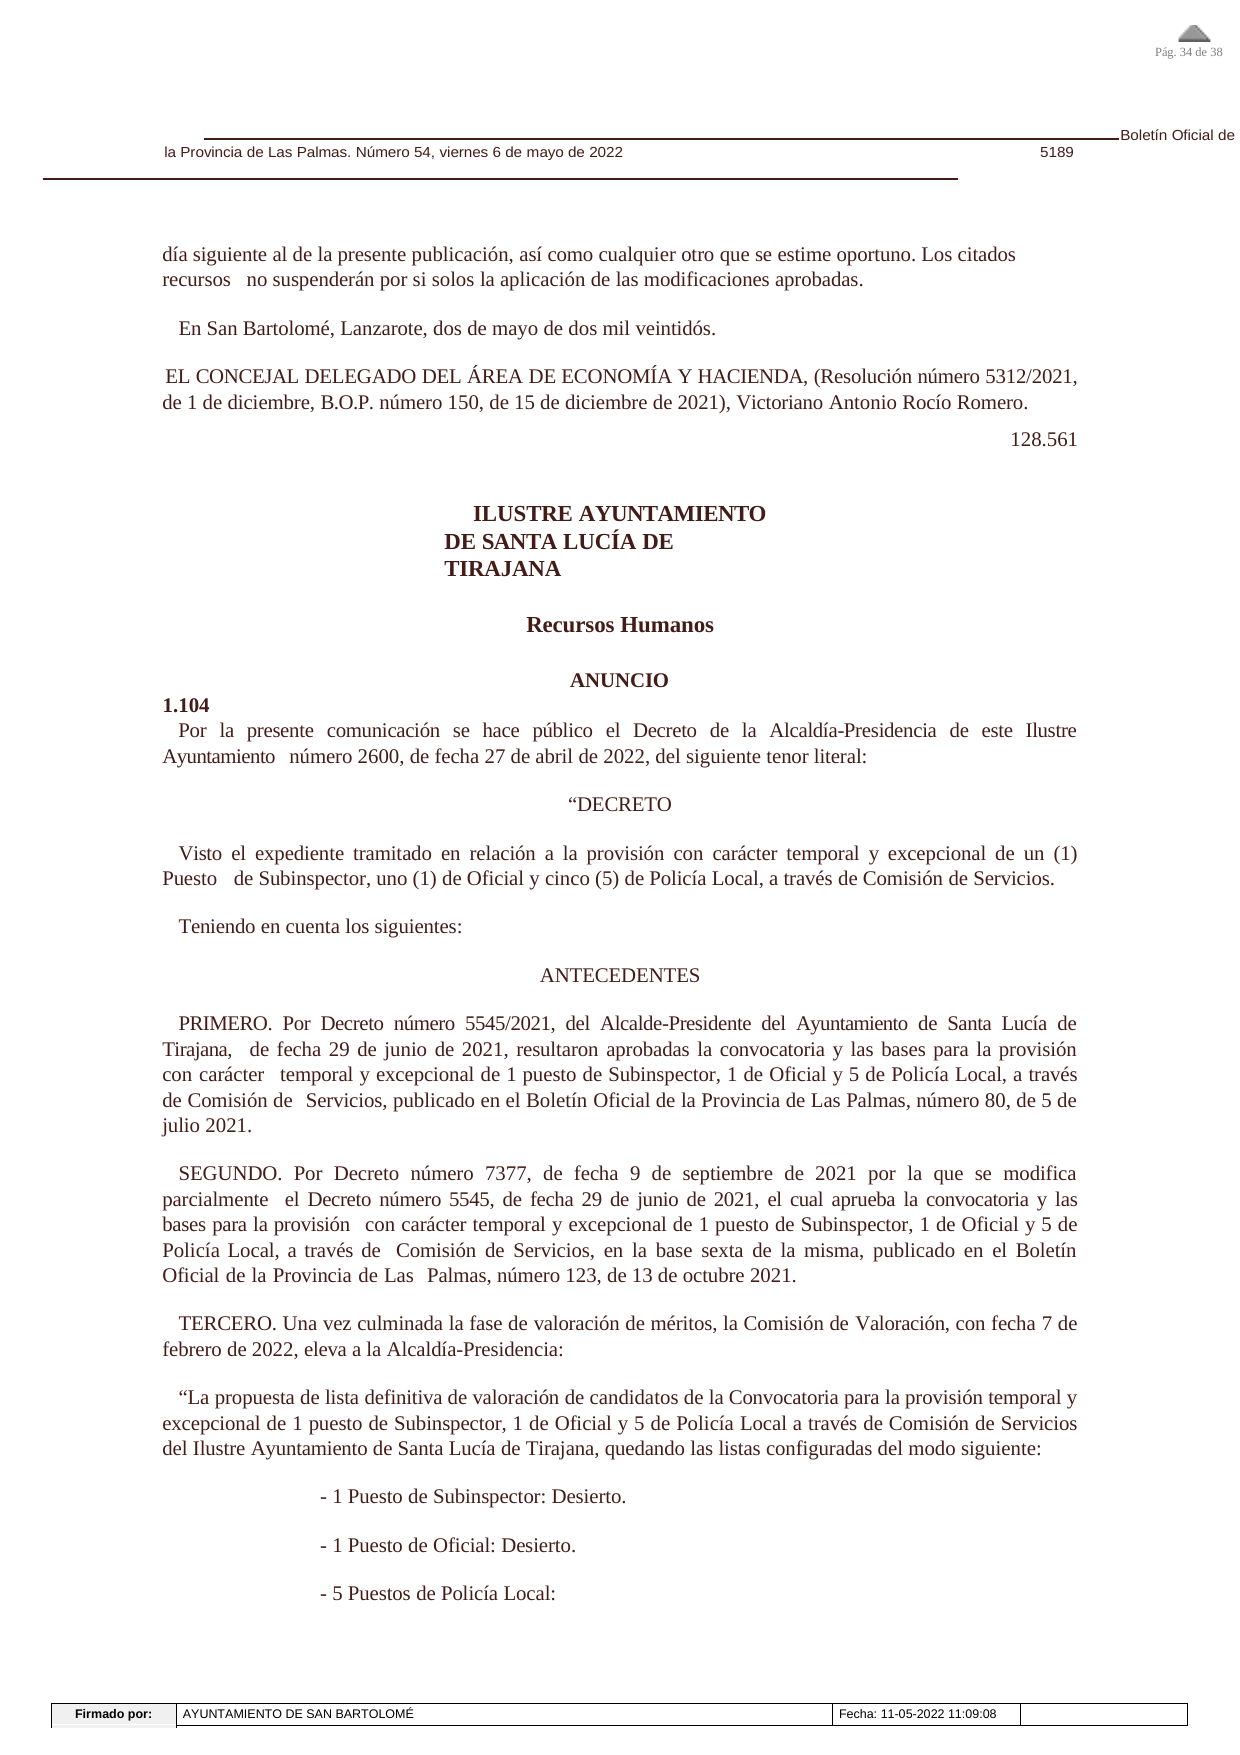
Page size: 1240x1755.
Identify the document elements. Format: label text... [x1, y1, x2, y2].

text “DECRETO [165, 792, 1075, 816]
text ANUNCIO [570, 668, 1235, 692]
text En San Bartolomé, Lanzarote, dos de mayo de dos mil veintidós. [178, 315, 1235, 339]
subtitle ILUSTRE AYUNTAMIENTO DE SANTA LUCÍA DE TIRAJANA [444, 500, 796, 582]
text de 1 de diciembre, B.O.P. número 150, de 15 de diciembre de 2021), Victoriano Antonio Rocío Romero. [162, 389, 1235, 414]
text “La propuesta de lista definitiva de valoración de candidatos de la Convocatoria para la provisión temporal y excepcional de 1 puesto de Subinspector, 1 de Oficial y 5 de Policía Local a través de Comisión de Servicios del Ilustre Ayuntamiento de Santa Lucía de Tirajana, quedando las listas configuradas del modo siguiente: [162, 1385, 1078, 1460]
table_header [1021, 1704, 1187, 1724]
list 5 Puestos de Policía Local: [320, 1581, 1235, 1605]
picture [1177, 25, 1211, 42]
text Recursos Humanos [165, 611, 1075, 637]
list 1 Puesto de Oficial: Desierto. [320, 1533, 1235, 1557]
list 1 Puesto de Subinspector: Desierto. [320, 1484, 1235, 1508]
text día siguiente al de la presente publicación, así como cualquier otro que se estime oportuno. Los citados recursos no suspenderán por si solos la aplicación de las modificaciones aprobadas. [162, 242, 1087, 291]
subtitle 1.104 [42, 693, 209, 717]
text SEGUNDO. Por Decreto número 7377, de fecha 9 de septiembre de 2021 por la que se modifica parcialmente el Decreto número 5545, de fecha 29 de junio de 2021, el cual aprueba la convocatoria y las bases para la provisión con carácter temporal y excepcional de 1 puesto de Subinspector, 1 de Oficial y 5 de Policía Local, a través de Comisión de Servicios, en la base sexta de la misma, publicado en el Boletín Oficial de la Provincia de Las Palmas, número 123, de 13 de octubre 2021. [162, 1161, 1078, 1287]
text PRIMERO. Por Decreto número 5545/2021, del Alcalde-Presidente del Ayuntamiento de Santa Lucía de Tirajana, de fecha 29 de junio de 2021, resultaron aprobadas la convocatoria y las bases para la provisión con carácter temporal y excepcional de 1 puesto de Subinspector, 1 de Oficial y 5 de Policía Local, a través de Comisión de Servicios, publicado en el Boletín Oficial de la Provincia de Las Palmas, número 80, de 5 de julio 2021. [162, 1011, 1078, 1137]
text ANTECEDENTES [165, 963, 1075, 987]
table_header Fecha: 11-05-2022 11:09:08 [833, 1704, 1020, 1724]
table_header Firmado por: [52, 1704, 176, 1724]
table_header AYUNTAMIENTO DE SAN BARTOLOMÉ [177, 1704, 832, 1724]
text 128.561 [42, 427, 1078, 451]
text Visto el expediente tramitado en relación a la provisión con carácter temporal y excepcional de un (1) Puesto de Subinspector, uno (1) de Oficial y cinco (5) de Policía Local, a través de Comisión de Servicios. [162, 841, 1078, 890]
text Por la presente comunicación se hace público el Decreto de la Alcaldía-Presidencia de este Ilustre Ayuntamiento número 2600, de fecha 27 de abril de 2022, del siguiente tenor literal: [162, 718, 1078, 768]
text Teniendo en cuenta los siguientes: [178, 914, 1235, 938]
text EL CONCEJAL DELEGADO DEL ÁREA DE ECONOMÍA Y HACIENDA, (Resolución número 5312/2021, [42, 364, 1078, 388]
text TERCERO. Una vez culminada la fase de valoración de méritos, la Comisión de Valoración, con fecha 7 de febrero de 2022, eleva a la Alcaldía-Presidencia: [162, 1311, 1077, 1361]
text Boletín Oficial de la Provincia de Las Palmas. Número 54, viernes 6 de mayo de 2022 5189 [164, 127, 1235, 160]
